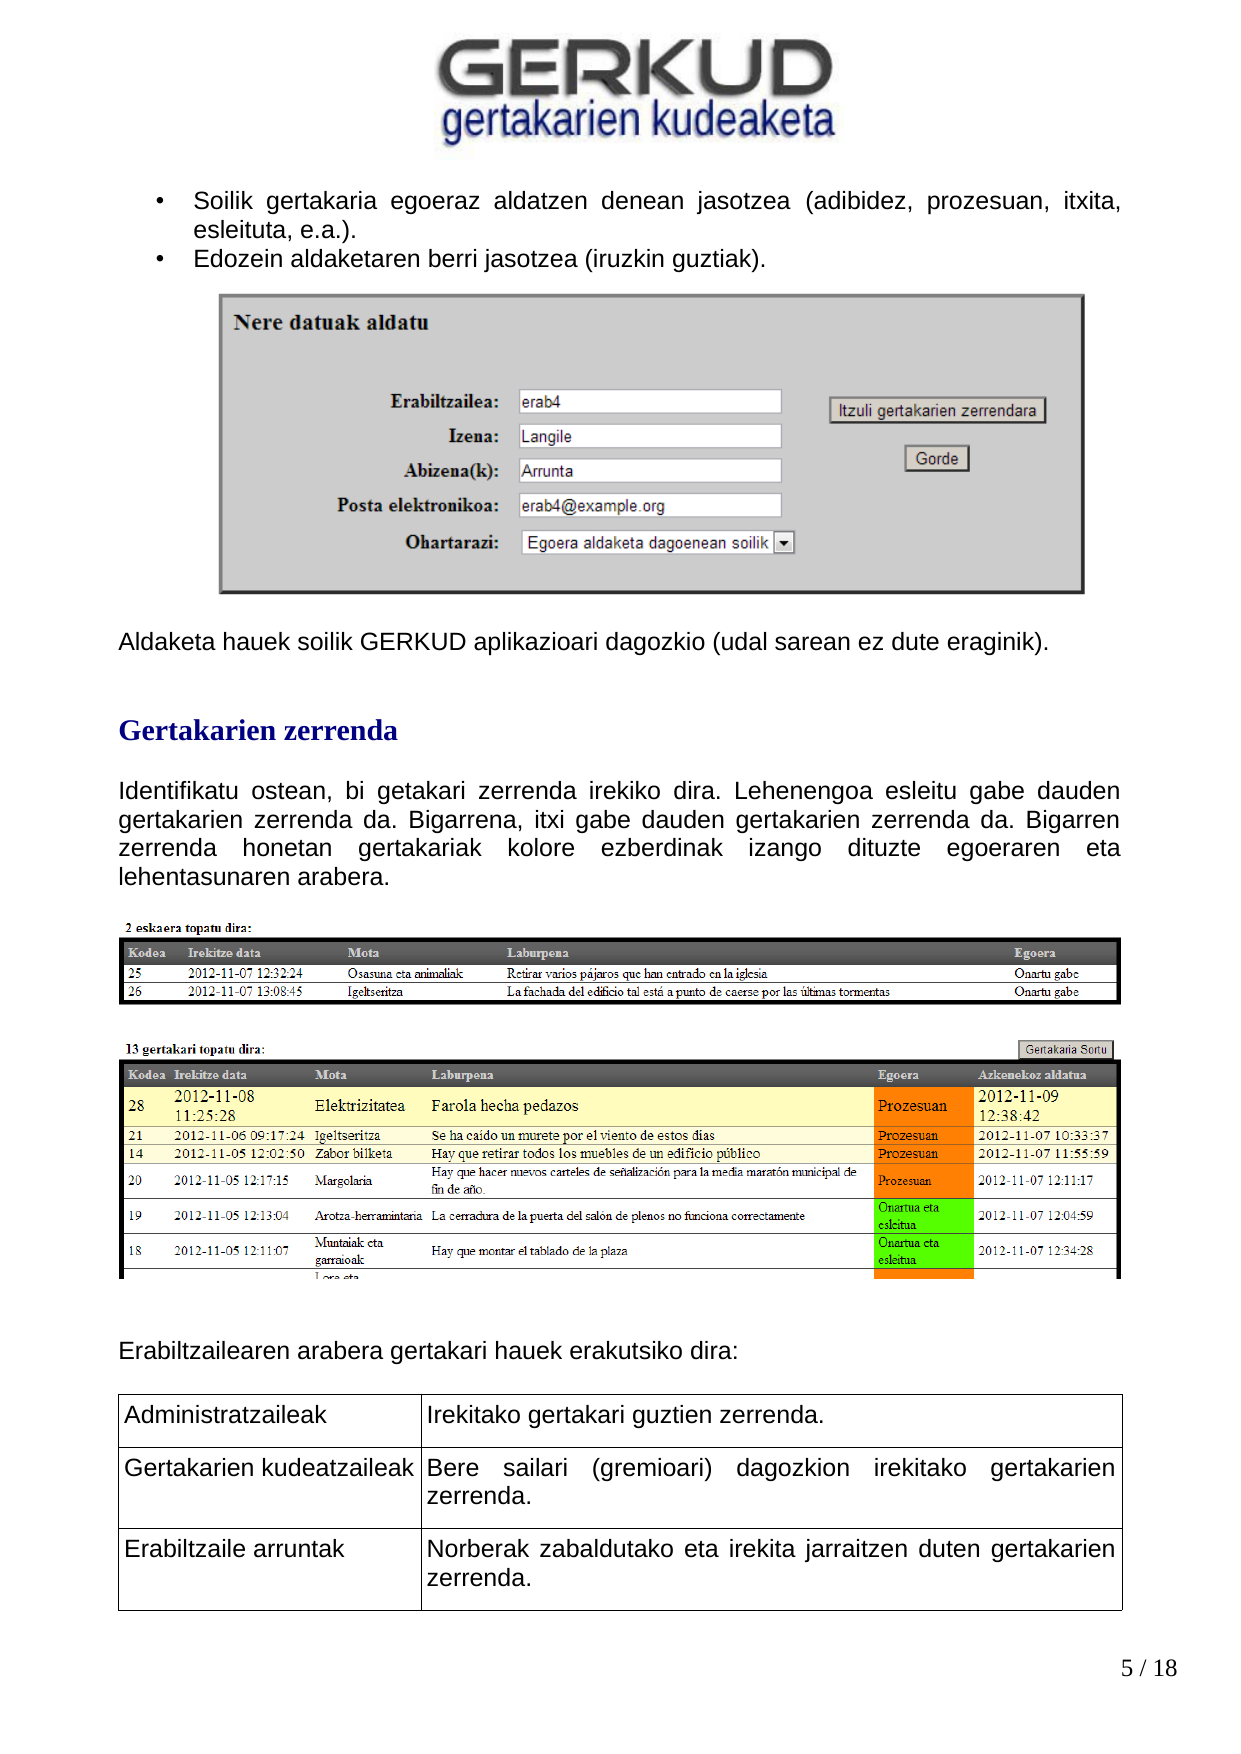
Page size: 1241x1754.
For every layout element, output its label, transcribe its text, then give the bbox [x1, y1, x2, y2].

subtitle Gertakarien zerrenda [118, 713, 1122, 747]
table_header Irekitako gertakari guztien zerrenda. [422, 1395, 1122, 1447]
picture [118, 919, 1123, 1279]
list Soilik gertakaria egoeraz aldatzen denean jasotzea (adibidez, prozesuan, itxita, esleituta, e.a.). [156, 186, 1122, 244]
table_cell Erabiltzaile arruntak [119, 1529, 421, 1610]
picture [214, 289, 1091, 598]
table_cell Norberak zabaldutako eta irekita jarraitzen duten gertakarien zerrenda. [422, 1529, 1122, 1610]
list Edozein aldaketaren berri jasotzea (iruzkin guztiak). [156, 244, 1122, 273]
table_cell Bere sailari (gremioari) dagozkion irekitako gertakarien zerrenda. [422, 1448, 1122, 1528]
picture [434, 23, 844, 160]
text Aldaketa hauek soilik GERKUD aplikazioari dagozkio (udal sarean ez dute eraginik). [118, 626, 1122, 655]
text Erabiltzailearen arabera gertakari hauek erakutsiko dira: [118, 1336, 1122, 1365]
text Identifikatu ostean, bi getakari zerrenda irekiko dira. Lehenengoa esleitu gabe dauden gertakarien zerrenda da. Bigarrena, itxi gabe dauden gertakarien zerrenda da. Bigarren zerrenda honetan gertakariak kolore ezberdinak izango dituzte egoeraren eta lehentasunaren arabera. [118, 776, 1122, 891]
table_cell Gertakarien kudeatzaileak [119, 1448, 421, 1528]
table_header Administratzaileak [119, 1395, 421, 1447]
